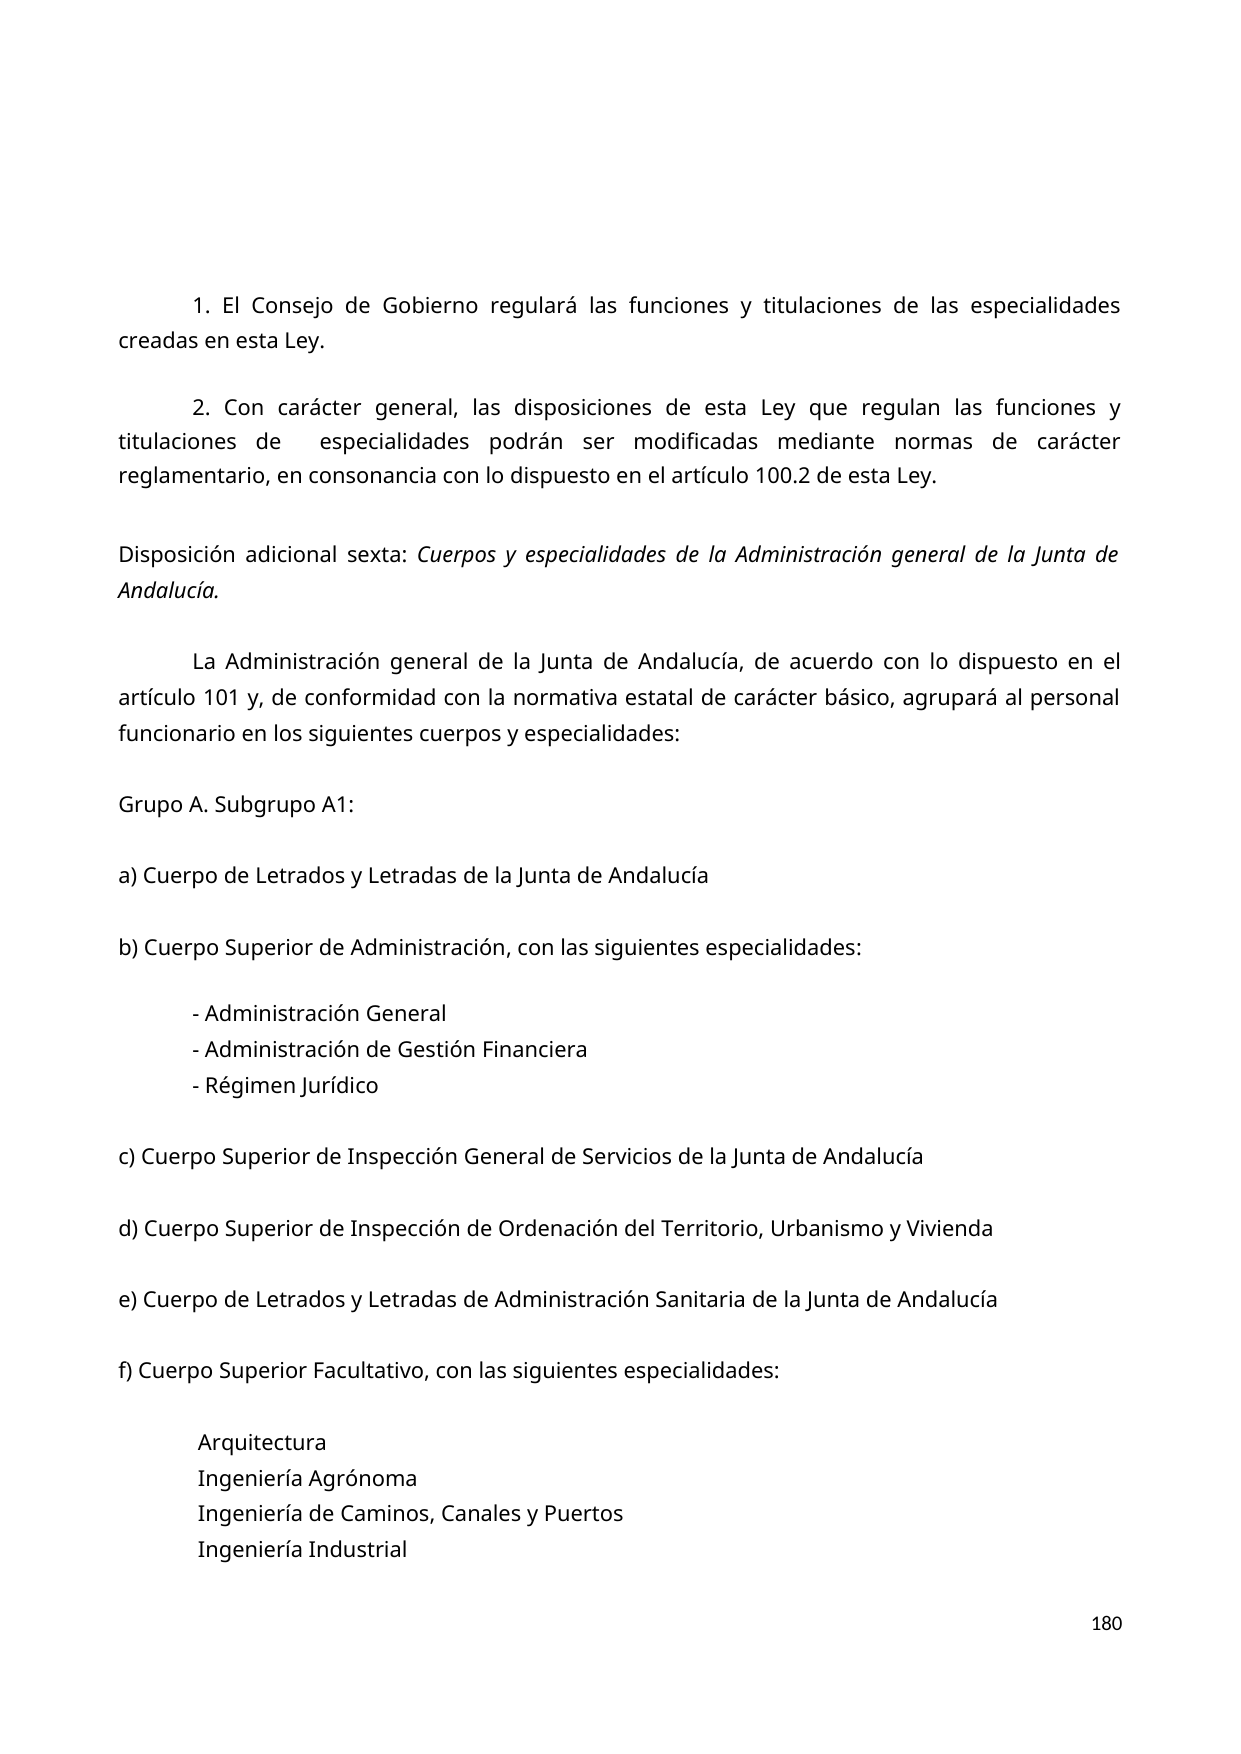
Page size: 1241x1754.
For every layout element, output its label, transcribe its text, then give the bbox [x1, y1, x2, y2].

text La Administración general de la Junta de Andalucía, de acuerdo con lo dispuesto en el artículo 101 y, de conformidad con la normativa estatal de carácter básico, agrupará al personal funcionario en los siguientes cuerpos y especialidades: [118, 646, 1122, 747]
text Grupo A. Subgrupo A1: [118, 789, 1122, 819]
text Ingeniería Agrónoma [118, 1463, 1122, 1492]
text e) Cuerpo de Letrados y Letradas de Administración Sanitaria de la Junta de Andalucía [118, 1284, 1122, 1314]
text f) Cuerpo Superior Facultativo, con las siguientes especialidades: [118, 1355, 1122, 1385]
text Disposición adicional sexta: Cuerpos y especialidades de la Administración general de la Junta de Andalucía. [118, 539, 1122, 604]
text c) Cuerpo Superior de Inspección General de Servicios de la Junta de Andalucía [118, 1141, 1122, 1171]
text Arquitectura [118, 1427, 1122, 1457]
text 1. El Consejo de Gobierno regulará las funciones y titulaciones de las especialidades creadas en esta Ley. [118, 289, 1122, 355]
text - Administración de Gestión Financiera [118, 1034, 1122, 1064]
text b) Cuerpo Superior de Administración, con las siguientes especialidades: [118, 932, 1122, 962]
text - Régimen Jurídico [118, 1069, 1122, 1099]
text a) Cuerpo de Letrados y Letradas de la Junta de Andalucía [118, 861, 1122, 890]
text - Administración General [118, 998, 1122, 1028]
text d) Cuerpo Superior de Inspección de Ordenación del Territorio, Urbanismo y Vivienda [118, 1212, 1122, 1242]
text Ingeniería de Caminos, Canales y Puertos [118, 1498, 1122, 1528]
text 2. Con carácter general, las disposiciones de esta Ley que regulan las funciones y titulaciones de especialidades podrán ser modificadas mediante normas de carácter reglamentario, en consonancia con lo dispuesto en el artículo 100.2 de esta Ley. [118, 391, 1122, 489]
text Ingeniería Industrial [118, 1534, 1122, 1564]
